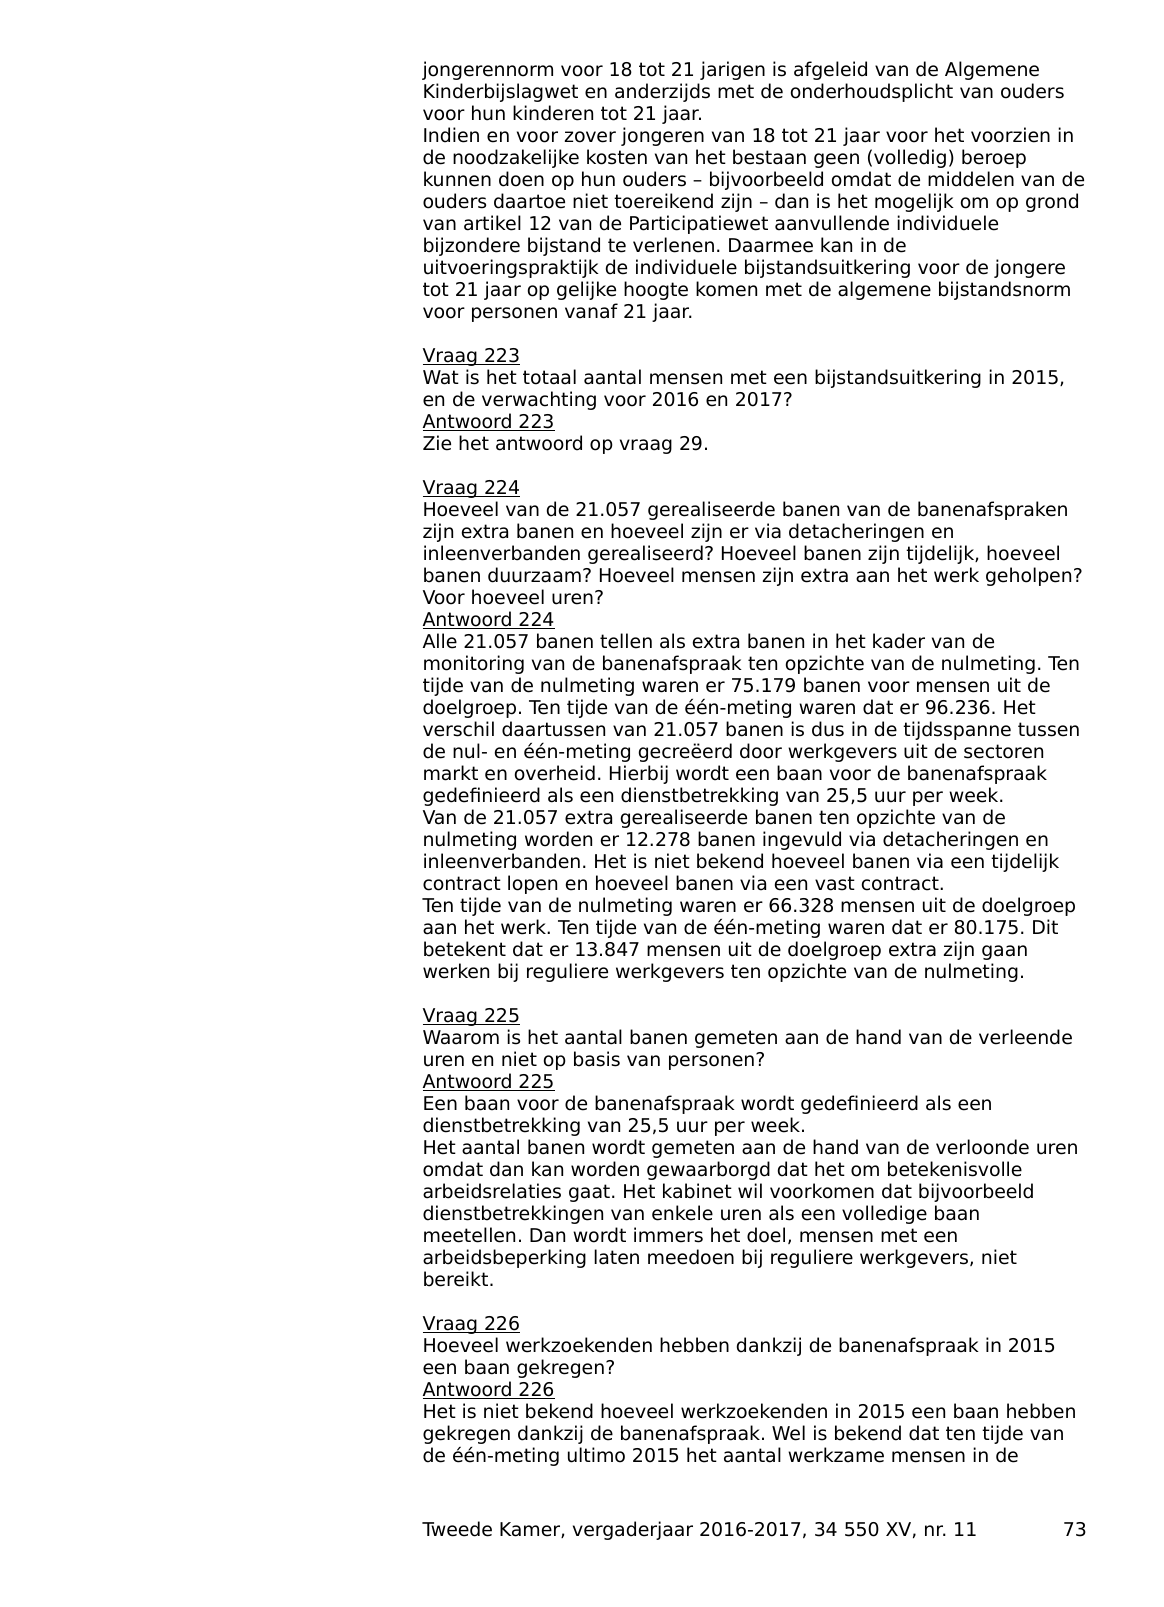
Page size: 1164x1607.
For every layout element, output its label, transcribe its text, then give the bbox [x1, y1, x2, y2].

text Vraag 225 [422, 1005, 1087, 1027]
text Vraag 226 [422, 1313, 1087, 1335]
text Wat is het totaal aantal mensen met een bijstandsuitkering in 2015, en de verwachting voor 2016 en 2017? [422, 367, 1087, 411]
text Waarom is het aantal banen gemeten aan de hand van de verleende uren en niet op basis van personen? [422, 1027, 1087, 1071]
text Van de 21.057 extra gerealiseerde banen ten opzichte van de nulmeting worden er 12.278 banen ingevuld via detacheringen en inleenverbanden. Het is niet bekend hoeveel banen via een tijdelijk contract lopen en hoeveel banen via een vast contract. [422, 807, 1087, 895]
text Vraag 223 [422, 345, 1087, 367]
text Hoeveel werkzoekenden hebben dankzij de banenafspraak in 2015 een baan gekregen? [422, 1335, 1087, 1379]
text Antwoord 224 [422, 609, 1087, 631]
text Indien en voor zover jongeren van 18 tot 21 jaar voor het voorzien in de noodzakelijke kosten van het bestaan geen (volledig) beroep kunnen doen op hun ouders – bijvoorbeeld omdat de middelen van de ouders daartoe niet toereikend zijn – dan is het mogelijk om op grond van artikel 12 van de Participatiewet aanvullende individuele bijzondere bijstand te verlenen. Daarmee kan in de uitvoeringspraktijk de individuele bijstandsuitkering voor de jongere tot 21 jaar op gelijke hoogte komen met de algemene bijstandsnorm voor personen vanaf 21 jaar. [422, 125, 1087, 323]
text jongerennorm voor 18 tot 21 jarigen is afgeleid van de Algemene Kinderbijslagwet en anderzijds met de onderhoudsplicht van ouders voor hun kinderen tot 21 jaar. [422, 59, 1087, 125]
text Antwoord 225 [422, 1071, 1087, 1093]
text Het aantal banen wordt gemeten aan de hand van de verloonde uren omdat dan kan worden gewaarborgd dat het om betekenisvolle arbeidsrelaties gaat. Het kabinet wil voorkomen dat bijvoorbeeld dienstbetrekkingen van enkele uren als een volledige baan meetellen. Dan wordt immers het doel, mensen met een arbeidsbeperking laten meedoen bij reguliere werkgevers, niet bereikt. [422, 1137, 1087, 1291]
text Antwoord 226 [422, 1379, 1087, 1401]
text Ten tijde van de nulmeting waren er 66.328 mensen uit de doelgroep aan het werk. Ten tijde van de één-meting waren dat er 80.175. Dit betekent dat er 13.847 mensen uit de doelgroep extra zijn gaan werken bij reguliere werkgevers ten opzichte van de nulmeting. [422, 895, 1087, 983]
text Vraag 224 [422, 477, 1087, 499]
text Zie het antwoord op vraag 29. [422, 433, 1087, 455]
text Het is niet bekend hoeveel werkzoekenden in 2015 een baan hebben gekregen dankzij de banenafspraak. Wel is bekend dat ten tijde van de één-meting ultimo 2015 het aantal werkzame mensen in de [422, 1401, 1087, 1467]
text Antwoord 223 [422, 411, 1087, 433]
text Alle 21.057 banen tellen als extra banen in het kader van de monitoring van de banenafspraak ten opzichte van de nulmeting. Ten tijde van de nulmeting waren er 75.179 banen voor mensen uit de doelgroep. Ten tijde van de één-meting waren dat er 96.236. Het verschil daartussen van 21.057 banen is dus in de tijdsspanne tussen de nul- en één-meting gecreëerd door werkgevers uit de sectoren markt en overheid. Hierbij wordt een baan voor de banenafspraak gedefinieerd als een dienstbetrekking van 25,5 uur per week. [422, 631, 1087, 807]
text Een baan voor de banenafspraak wordt gedefinieerd als een dienstbetrekking van 25,5 uur per week. [422, 1093, 1087, 1137]
text Hoeveel van de 21.057 gerealiseerde banen van de banenafspraken zijn extra banen en hoeveel zijn er via detacheringen en inleenverbanden gerealiseerd? Hoeveel banen zijn tijdelijk, hoeveel banen duurzaam? Hoeveel mensen zijn extra aan het werk geholpen? Voor hoeveel uren? [422, 499, 1087, 609]
